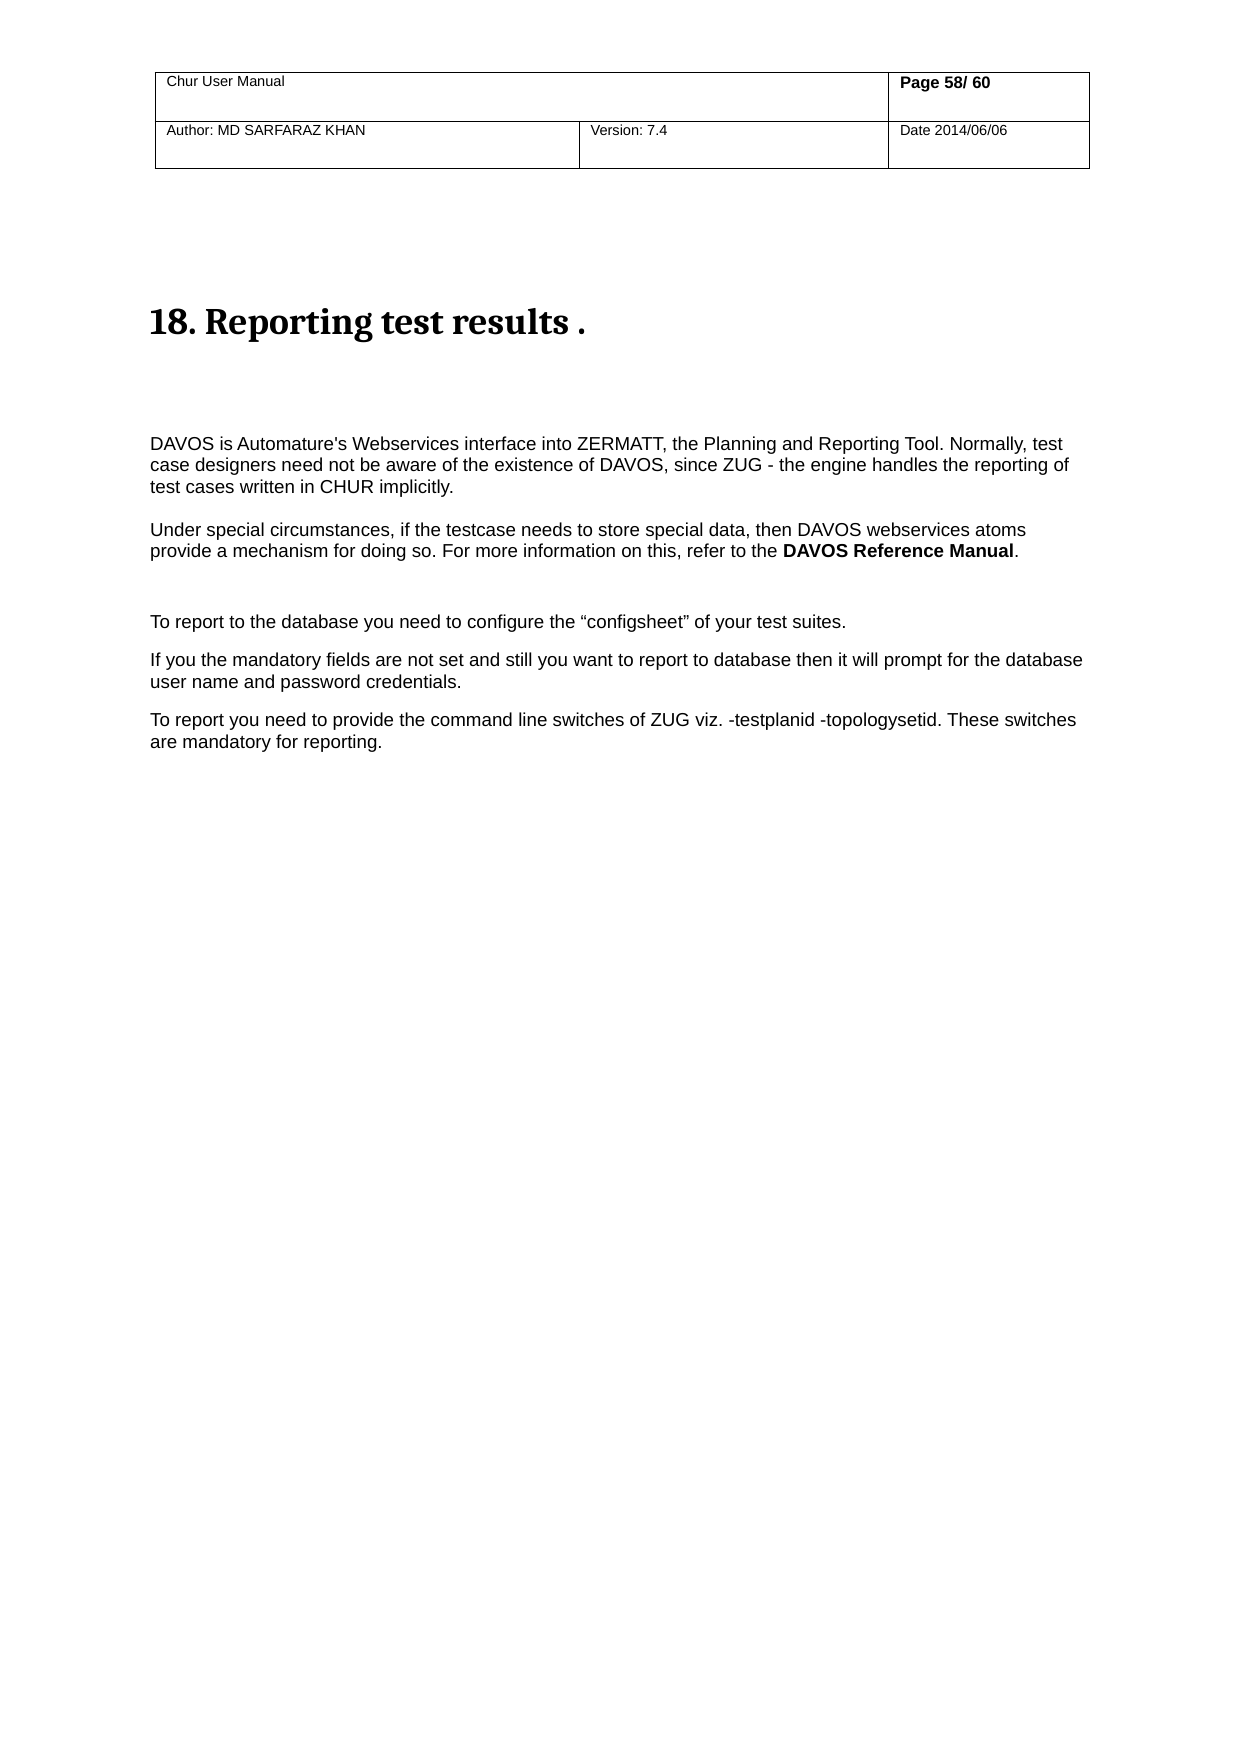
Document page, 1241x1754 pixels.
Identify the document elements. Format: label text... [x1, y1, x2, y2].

text To report you need to provide the command line switches of ZUG viz. -testplanid -topologysetid. These switches are mandatory for reporting. [150, 709, 1090, 752]
text To report to the database you need to configure the “configsheet” of your test suites. [150, 611, 1090, 632]
text If you the mandatory fields are not set and still you want to report to database then it will prompt for the database user name and password credentials. [150, 649, 1090, 692]
text DAVOS is Automature's Webservices interface into ZERMATT, the Planning and Reporting Tool. Normally, test case designers need not be aware of the existence of DAVOS, since ZUG - the engine handles the reporting of test cases written in CHUR implicitly. [150, 432, 1090, 497]
text Under special circumstances, if the testcase needs to store special data, then DAVOS webservices atoms provide a mechanism for doing so. For more information on this, refer to the DAVOS Reference Manual. [150, 519, 1090, 562]
subtitle 18. Reporting test results . [150, 301, 1090, 344]
